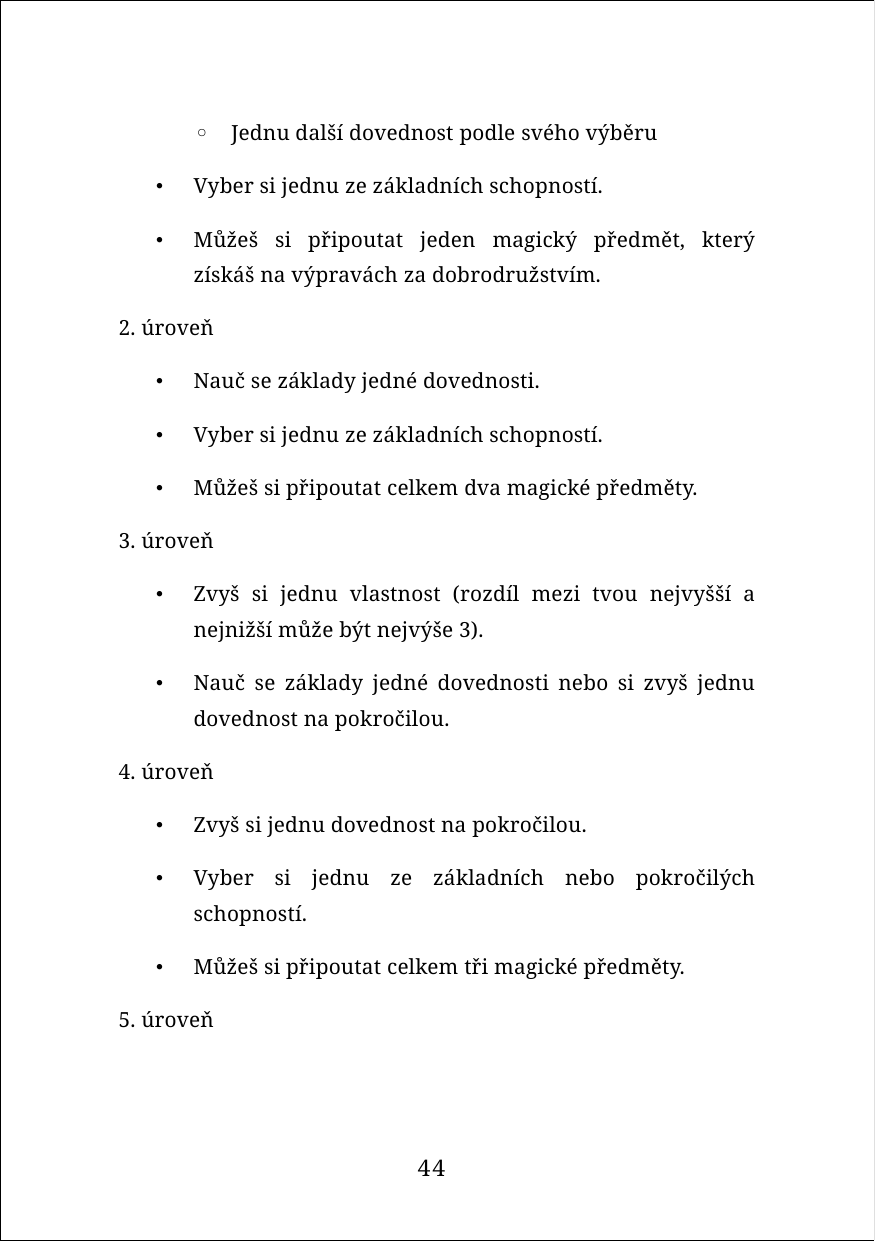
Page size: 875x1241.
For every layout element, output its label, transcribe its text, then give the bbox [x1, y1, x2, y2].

list Nauč se základy jedné dovednosti. [156, 367, 756, 395]
list Můžeš si připoutat jeden magický předmět, který získáš na výpravách za dobrodružstvím. [156, 225, 756, 289]
list Můžeš si připoutat celkem tři magické předměty. [156, 952, 756, 981]
text 2. úroveň [118, 313, 756, 342]
text 5. úroveň [118, 1006, 756, 1034]
list Nauč se základy jedné dovednosti nebo si zvyš jednu dovednost na pokročilou. [156, 668, 756, 732]
list Zvyš si jednu vlastnost (rozdíl mezi tvou nejvyšší a nejnižší může být nejvýše 3). [156, 579, 756, 643]
list Vyber si jednu ze základních nebo pokročilých schopností. [156, 863, 756, 927]
text 3. úroveň [118, 526, 756, 555]
list Vyber si jednu ze základních schopností. [156, 171, 756, 200]
list Vyber si jednu ze základních schopností. [156, 420, 756, 448]
list Zvyš si jednu dovednost na pokročilou. [156, 810, 756, 839]
list Jednu další dovednost podle svého výběru [193, 118, 756, 147]
text 4. úroveň [118, 757, 756, 786]
list Můžeš si připoutat celkem dva magické předměty. [156, 473, 756, 502]
